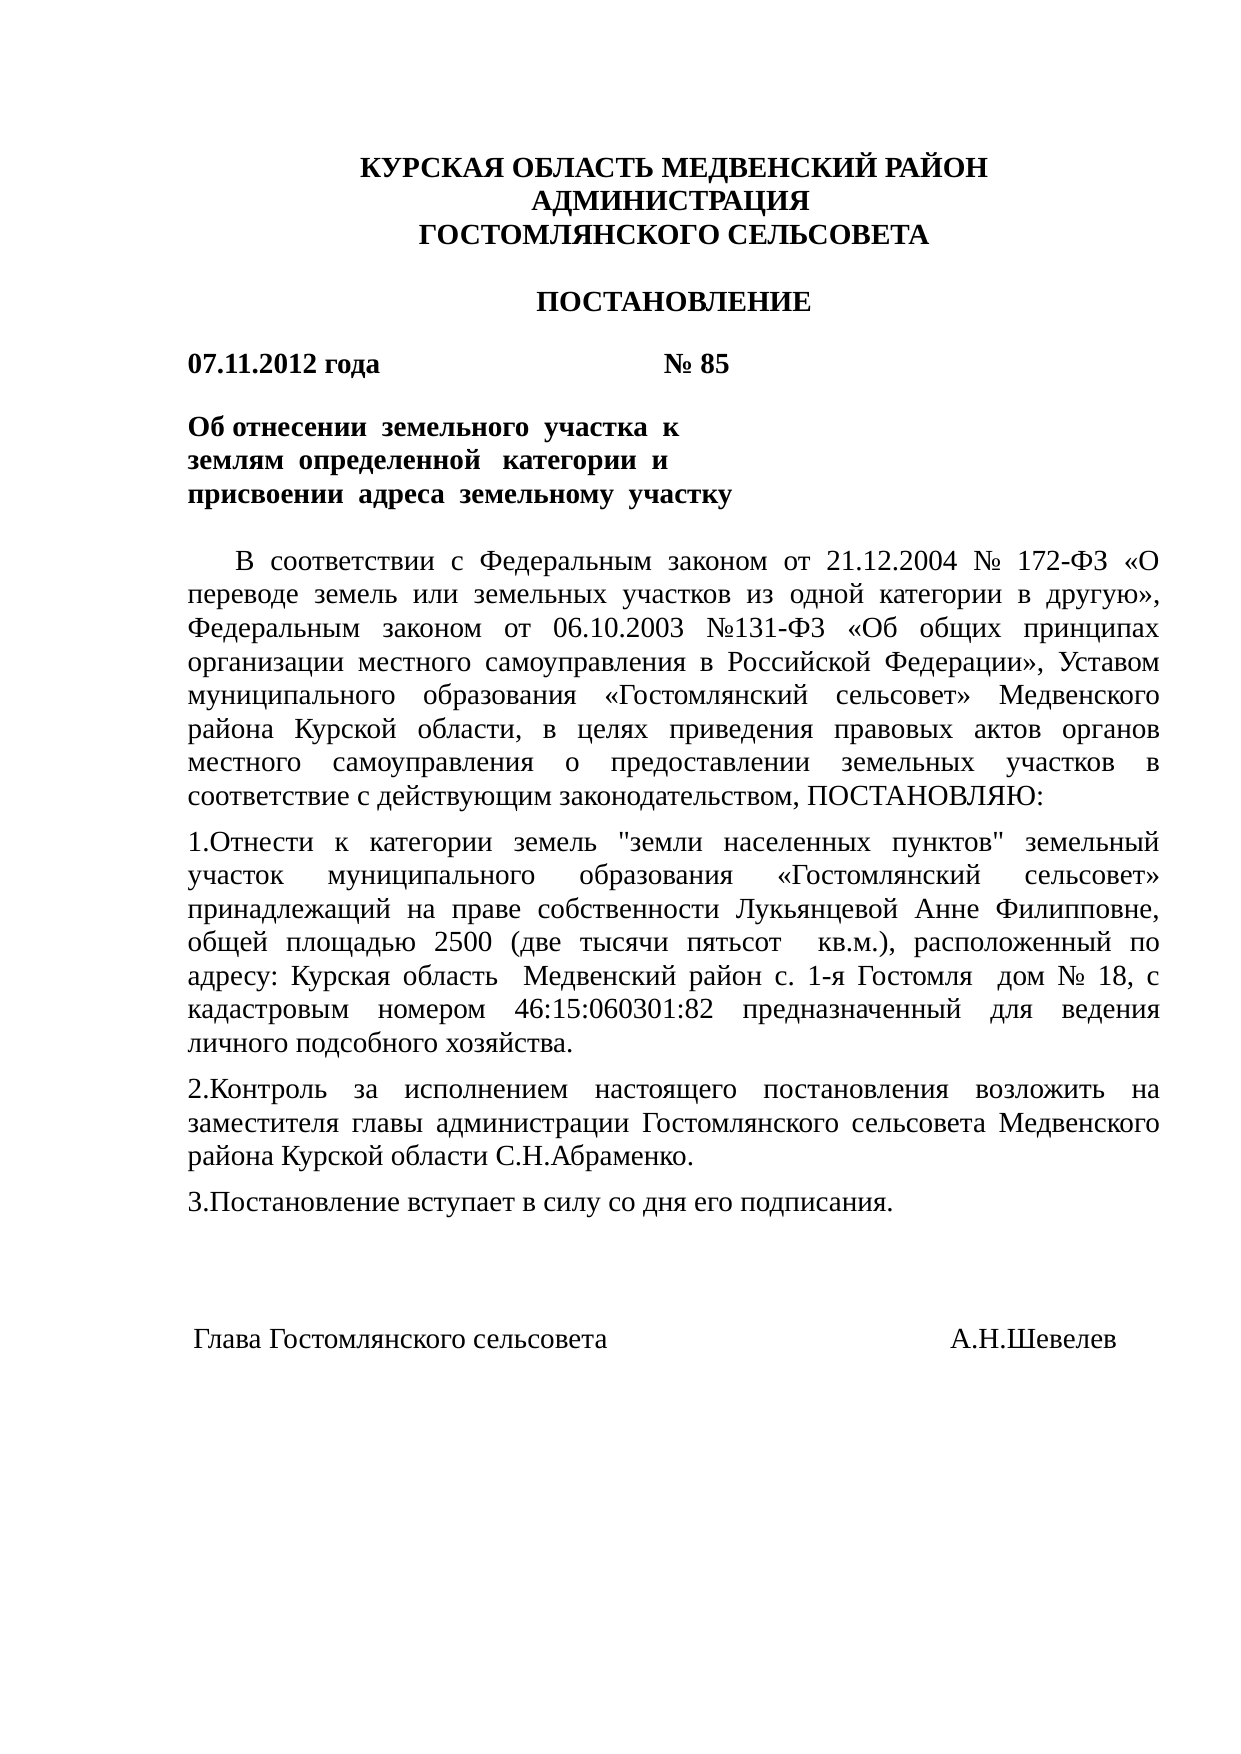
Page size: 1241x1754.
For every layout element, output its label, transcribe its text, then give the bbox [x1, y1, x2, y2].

text присвоении адреса земельному участку [187, 476, 1161, 509]
text землям определенной категории и [187, 442, 1161, 476]
text В соответствии с Федеральным законом от 21.12.2004 № 172-ФЗ «О переводе земель или земельных участков из одной категории в другую», Федеральным законом от 06.10.2003 №131-Ф3 «Об общих принципах организации местного самоуправления в Российской Федерации», Уставом муниципального образования «Гостомлянский сельсовет» Медвенского района Курской области, в целях приведения правовых актов органов местного самоуправления о предоставлении земельных участков в соответствие с действующим законодательством, ПОСТАНОВЛЯЮ: [187, 543, 1161, 811]
text 3.Постановление вступает в силу со дня его подписания. [187, 1184, 1161, 1218]
text 2.Контроль за исполнением настоящего постановления возложить на заместителя главы администрации Гостомлянского сельсовета Медвенского района Курской области С.Н.Абраменко. [187, 1071, 1161, 1172]
text Об отнесении земельного участка к [187, 409, 1161, 442]
text АДМИНИСТРАЦИЯ [187, 183, 1161, 217]
text КУРСКАЯ ОБЛАСТЬ МЕДВЕНСКИЙ РАЙОН [187, 150, 1161, 183]
text 07.11.2012 года № 85 [187, 346, 1161, 380]
text ГОСТОМЛЯНСКОГО СЕЛЬСОВЕТА [187, 217, 1161, 251]
text 1.Отнести к категории земель "земли населенных пунктов" земельный участок муниципального образования «Гостомлянский сельсовет» принадлежащий на праве собственности Лукьянцевой Анне Филипповне, общей площадью 2500 (две тысячи пятьсот кв.м.), расположенный по адресу: Курская область Медвенский район с. 1-я Гостомля дом № 18, с кадастровым номером 46:15:060301:82 предназначенный для ведения личного подсобного хозяйства. [187, 824, 1161, 1059]
text ПОСТАНОВЛЕНИЕ [187, 284, 1161, 318]
text Глава Гостомлянского сельсовета А.Н.Шевелев [193, 1322, 1150, 1356]
